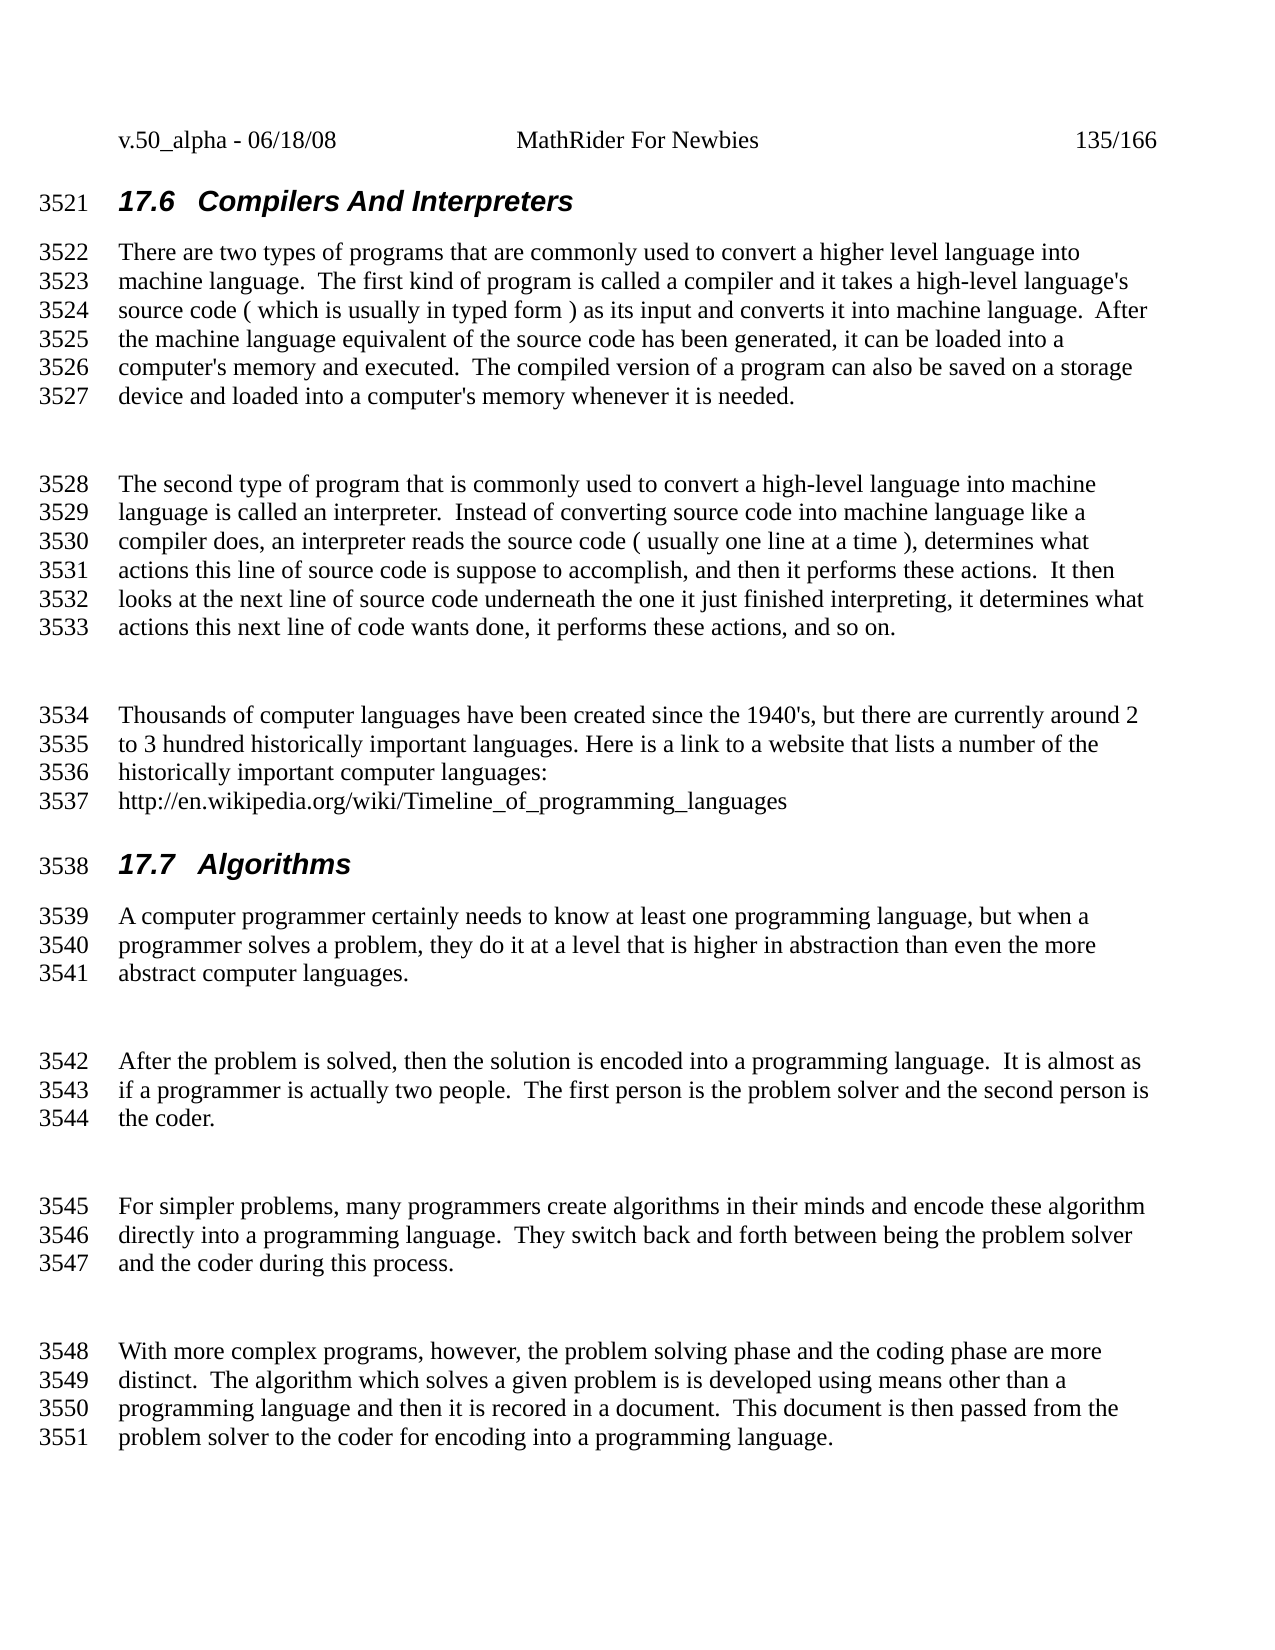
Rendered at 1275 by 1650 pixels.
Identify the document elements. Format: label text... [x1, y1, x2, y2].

text There are two types of programs that are commonly used to convert a higher level language into machine language. The first kind of program is called a compiler and it takes a high-level language's source code ( which is usually in typed form ) as its input and converts it into machine language. After the machine language equivalent of the source code has been generated, it can be loaded into a computer's memory and executed. The compiled version of a program can also be saved on a storage device and loaded into a computer's memory whenever it is needed. [118, 237, 1157, 410]
text With more complex programs, however, the problem solving phase and the coding phase are more distinct. The algorithm which solves a given problem is is developed using means other than a programming language and then it is recored in a document. This document is then passed from the problem solver to the coder for encoding into a programming language. [118, 1336, 1157, 1451]
text For simpler problems, many programmers create algorithms in their minds and encode these algorithm directly into a programming language. They switch back and forth between being the problem solver and the coder during this process. [118, 1191, 1157, 1277]
text After the problem is solved, then the solution is encoded into a programming language. It is almost as if a programmer is actually two people. The first person is the problem solver and the second person is the coder. [118, 1046, 1157, 1132]
text Thousands of computer languages have been created since the 1940's, but there are currently around 2 to 3 hundred historically important languages. Here is a link to a website that lists a number of the historically important computer languages: http://en.wikipedia.org/wiki/Timeline_of_programming_languages [118, 700, 1157, 815]
subtitle Algorithms [118, 847, 1157, 881]
text A computer programmer certainly needs to know at least one programming language, but when a programmer solves a problem, they do it at a level that is higher in abstraction than even the more abstract computer languages. [118, 901, 1157, 987]
text The second type of program that is commonly used to convert a high-level language into machine language is called an interpreter. Instead of converting source code into machine language like a compiler does, an interpreter reads the source code ( usually one line at a time ), determines what actions this line of source code is suppose to accomplish, and then it performs these actions. It then looks at the next line of source code underneath the one it just finished interpreting, it determines what actions this next line of code wants done, it performs these actions, and so on. [118, 469, 1157, 641]
subtitle Compilers And Interpreters [118, 184, 1157, 217]
